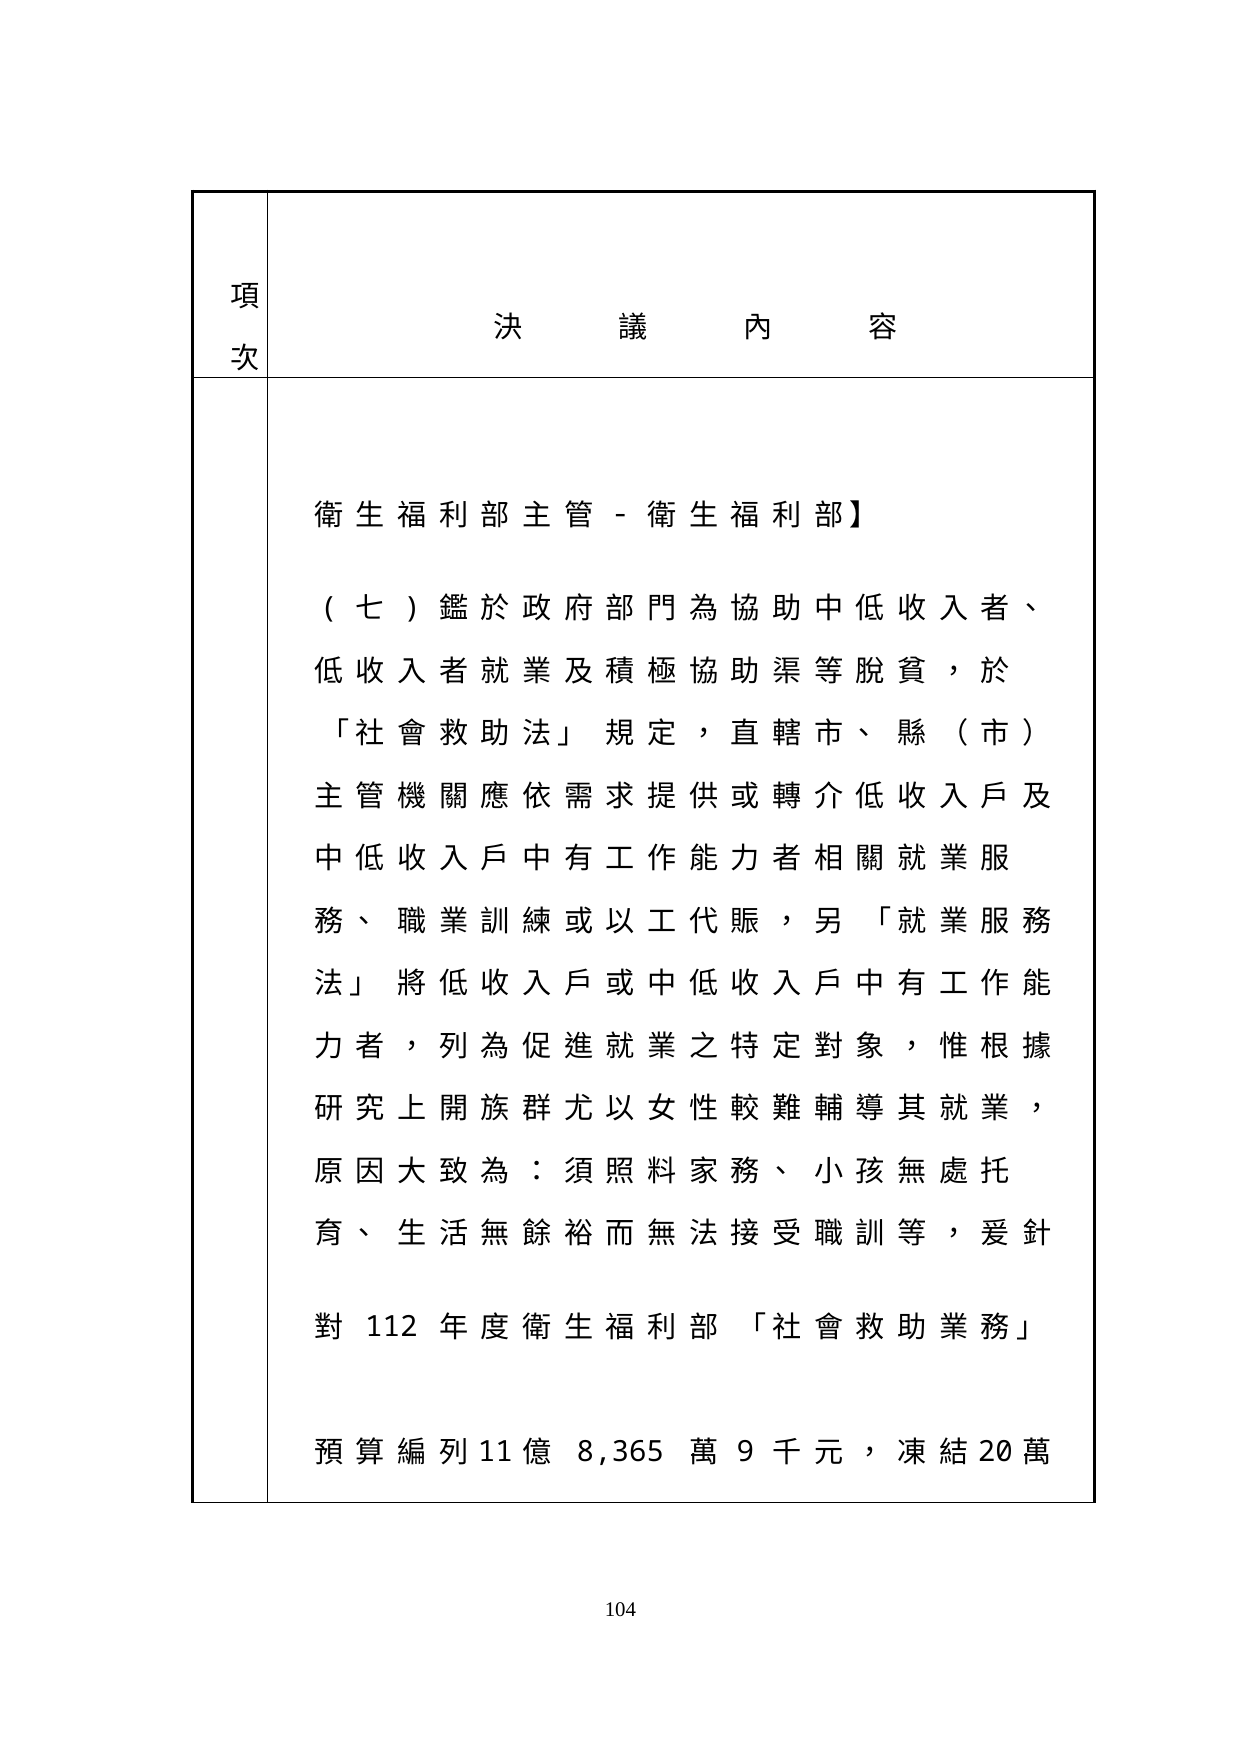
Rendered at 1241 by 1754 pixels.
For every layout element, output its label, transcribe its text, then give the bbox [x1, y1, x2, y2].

table_header 決 議 內 容 [268, 193, 1093, 377]
table_cell [194, 378, 267, 1502]
table_cell 衛生福利部主管-衛生福利部】 (七)鑑於政府部門為協助中低收入者、低收入者就業及積極協助渠等脫貧，於「社會救助法」規定，直轄市、縣（市）主管機關應依需求提供或轉介低收入戶及中低收入戶中有工作能力者相關就業服務、職業訓練或以工代賑，另「就業服務法」將低收入戶或中低收入戶中有工作能力者，列為促進就業之特定對象，惟根據研究上開族群尤以女性較難輔導其就業，原因大致為：須照料家務、小孩無處托育、生活無餘裕而無法接受職訓等，爰針對112年度衛生福利部「社會救助業務」預算編列11億8,365萬9千元，凍結20萬 [268, 378, 1093, 1502]
table_header 項次 [194, 193, 267, 377]
